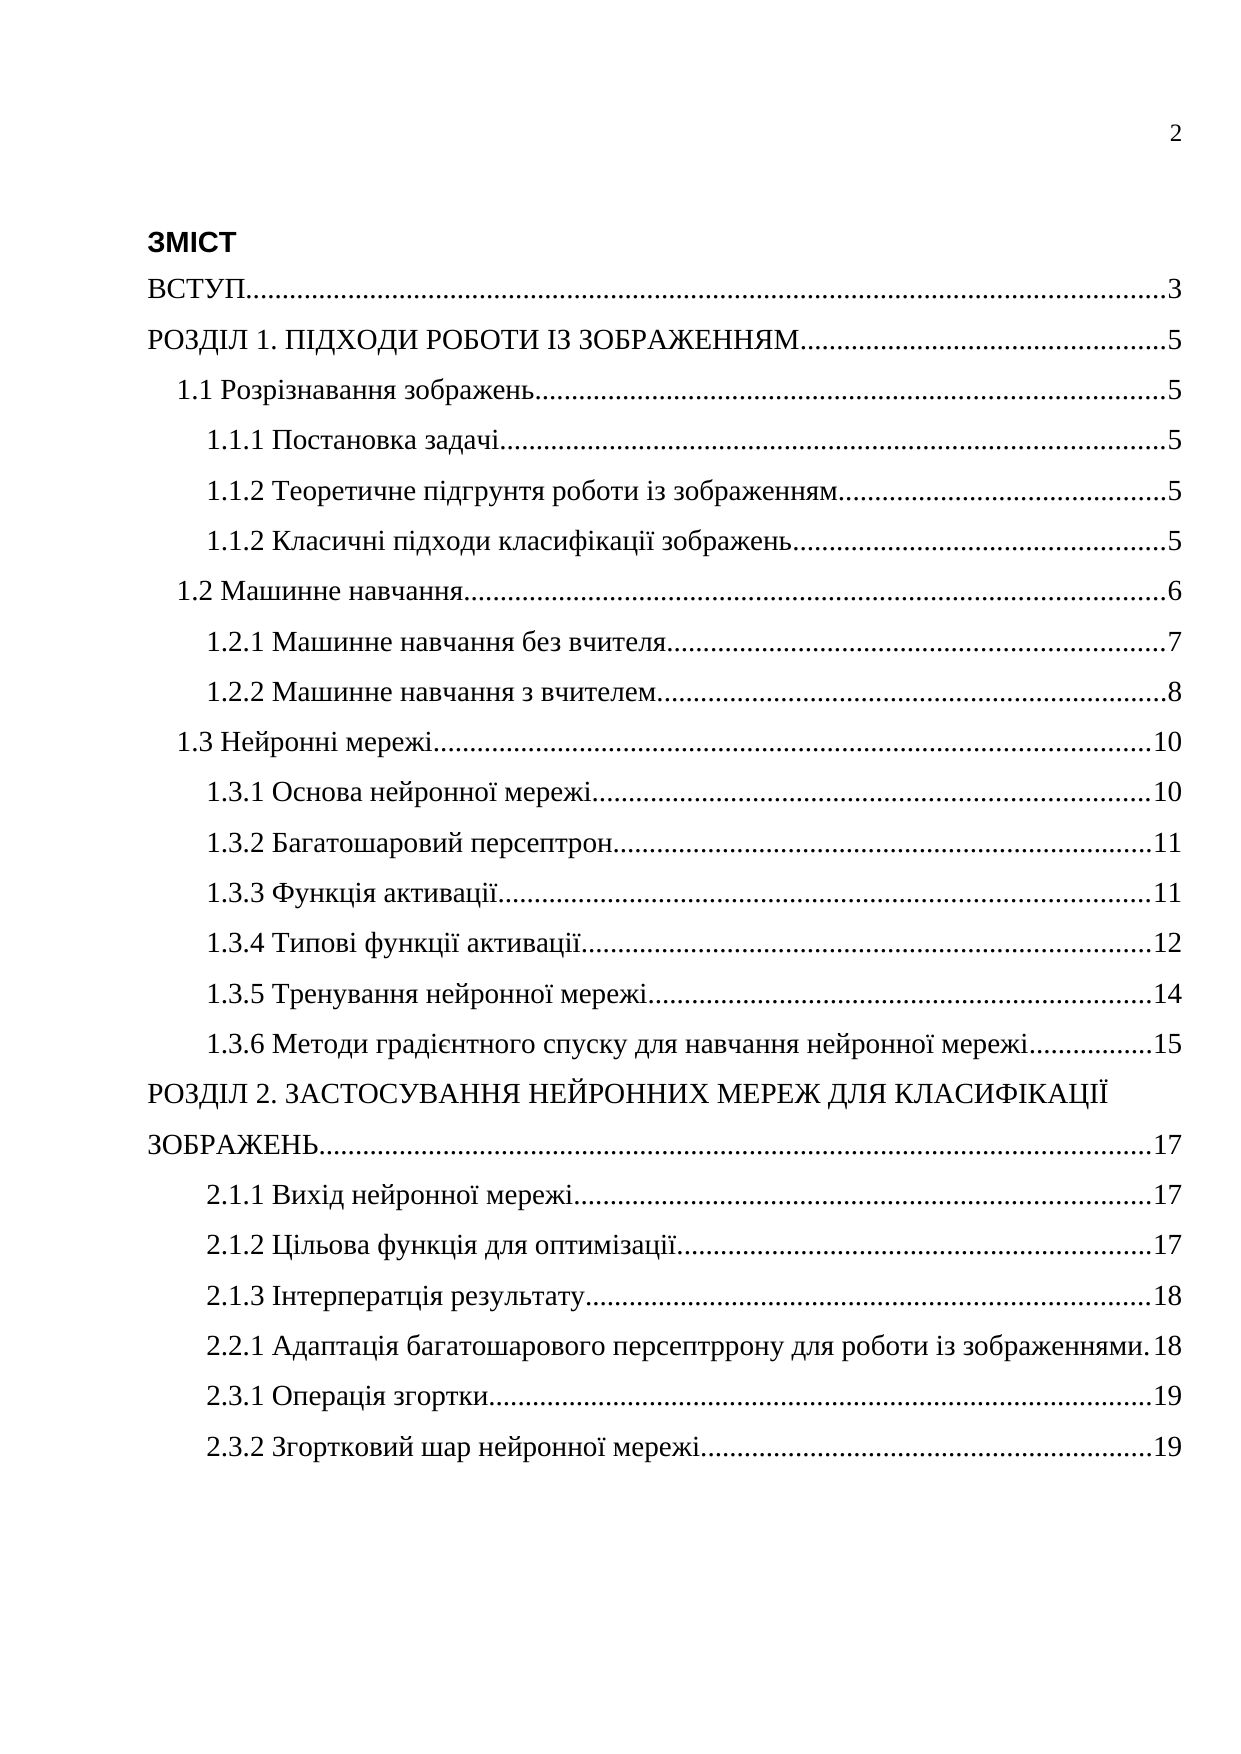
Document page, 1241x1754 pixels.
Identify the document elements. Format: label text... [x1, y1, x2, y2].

text 1.1.2 Класичні підходи класифікації зображень 5 [206, 523, 1182, 557]
text 2.3.1 Операція згортки 19 [206, 1378, 1182, 1412]
text 1.3.6 Методи градієнтного спуску для навчання нейронної мережі 15 [206, 1026, 1182, 1060]
text 2.3.2 Згортковий шар нейронної мережі 19 [206, 1429, 1182, 1462]
text 2.2.1 Адаптація багатошарового персептррону для роботи із зображеннями 18 [206, 1328, 1182, 1362]
text 2.1.3 Інтерператція результату 18 [206, 1278, 1182, 1311]
text 1.3.1 Основа нейронної мережі 10 [206, 774, 1182, 808]
text 1.1.1 Постановка задачі 5 [206, 422, 1182, 456]
text 1.3.3 Функція активації 11 [206, 875, 1182, 909]
text 1.2 Машинне навчання 6 [176, 573, 1182, 607]
text 2.1.2 Цільова функція для оптимізації 17 [206, 1227, 1182, 1261]
text Розділ 2. Застосування нейронних мереж для класифікації зображень 17 [147, 1076, 1182, 1160]
subtitle ЗМІСТ [147, 225, 1182, 259]
text вступ 3 [147, 271, 1182, 305]
text 1.2.1 Машинне навчання без вчителя 7 [206, 624, 1182, 657]
text 1.1.2 Теоретичне підгрунтя роботи із зображенням 5 [206, 473, 1182, 506]
text 1.3.5 Тренування нейронної мережі 14 [206, 976, 1182, 1009]
text 2.1.1 Вихід нейронної мережі 17 [206, 1177, 1182, 1211]
text 1.3.4 Типові функції активації 12 [206, 926, 1182, 959]
text 1.3.2 Багатошаровий персептрон 11 [206, 825, 1182, 858]
text 1.1 Розрізнавання зображень 5 [176, 372, 1182, 406]
text 1.3 Нейронні мережі 10 [176, 724, 1182, 758]
text 1.2.2 Машинне навчання з вчителем 8 [206, 674, 1182, 707]
text Розділ 1. Підходи роботи із зображенням 5 [147, 322, 1182, 355]
